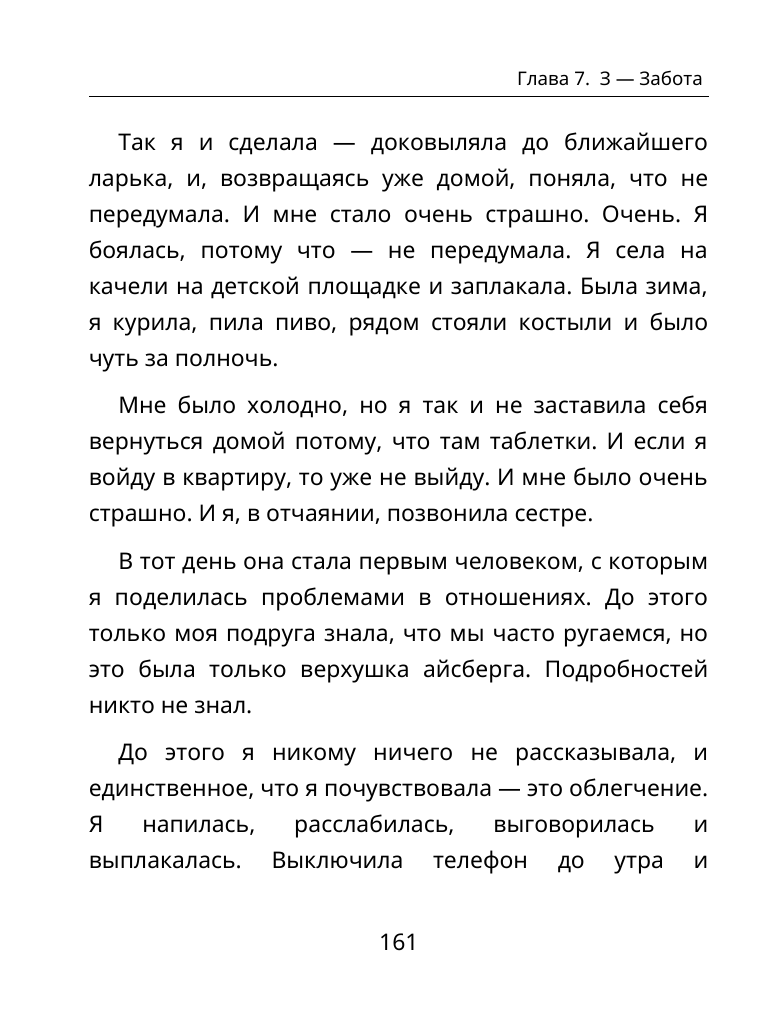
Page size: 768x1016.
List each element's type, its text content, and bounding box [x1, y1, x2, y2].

text В тот день она стала первым человеком, с которым я поделилась проблемами в отношениях. До этого только моя подруга знала, что мы часто ругаемся, но это была только верхушка айсберга. Подробностей никто не знал. [88, 545, 709, 720]
text Так я и сделала — доковыляла до ближайшего ларька, и, возвращаясь уже домой, поняла, что не передумала. И мне стало очень страшно. Очень. Я боялась, потому что — не передумала. Я села на качели на детской площадке и заплакала. Была зима, я курила, пила пиво, рядом стояли костыли и было чуть за полночь. [88, 126, 709, 373]
text Мне было холодно, но я так и не заставила себя вернуться домой потому, что там таблетки. И если я войду в квартиру, то уже не выйду. И мне было очень страшно. И я, в отчаянии, позвонила сестре. [88, 389, 709, 528]
text До этого я никому ничего не рассказывала, и единственное, что я почувствовала — это облегчение. Я напилась, расслабилась, выговорилась и выплакалась. Выключила телефон до утра и [88, 736, 709, 875]
